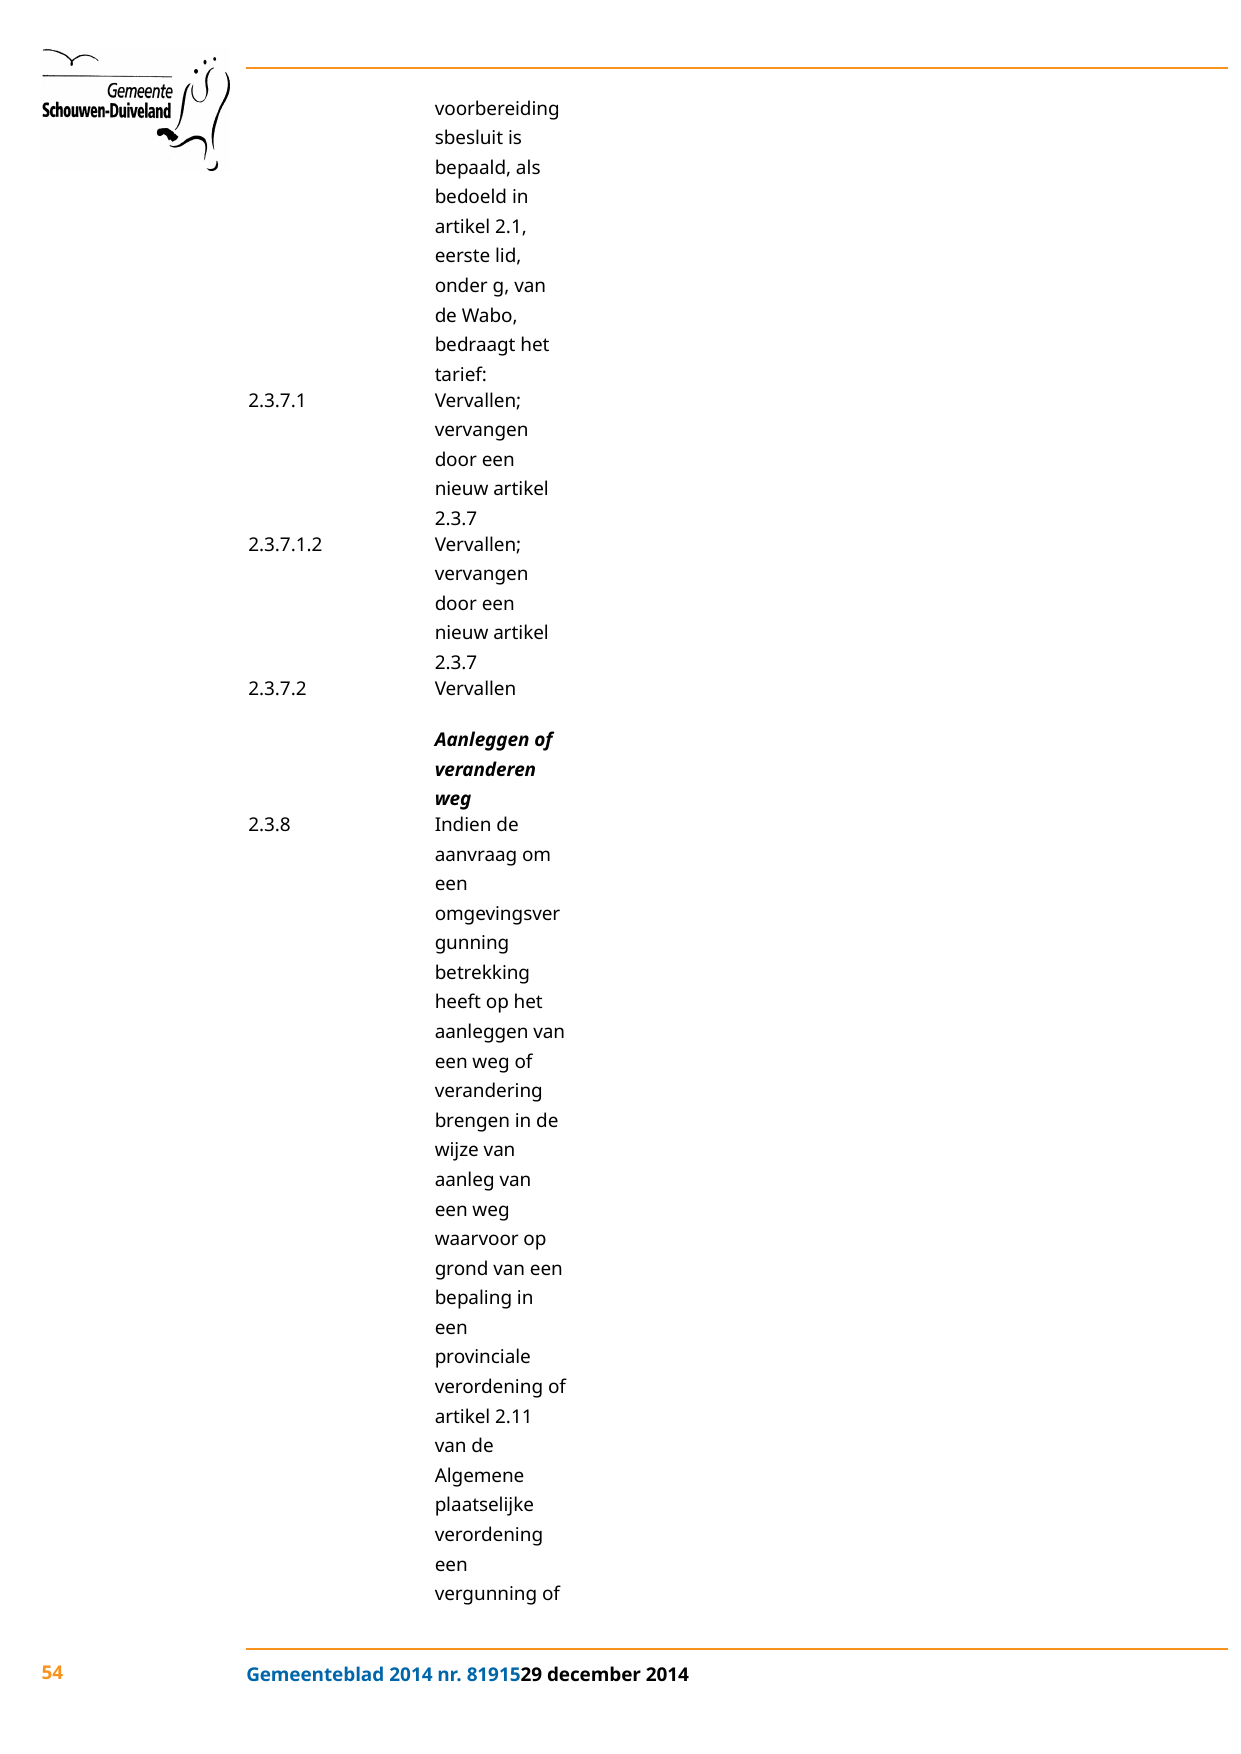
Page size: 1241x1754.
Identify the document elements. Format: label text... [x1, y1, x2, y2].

table_cell [248, 726, 434, 811]
table_cell [859, 701, 956, 726]
table_cell [566, 811, 664, 1606]
table_cell voorbereidingsbesluit is bepaald, als bedoeld in artikel 2.1, eerste lid, onder g, van de Wabo, bedraagt het tarief: [435, 95, 566, 387]
table_cell [248, 701, 434, 726]
table_cell [956, 811, 1054, 1606]
table_cell [859, 675, 956, 701]
table_cell [761, 95, 859, 387]
table_cell [566, 726, 664, 811]
table_cell [566, 701, 664, 726]
picture [41, 47, 231, 172]
table_cell 2.3.7.2 [248, 675, 434, 701]
table_cell [664, 726, 761, 811]
table_cell [1054, 811, 1152, 1606]
table_cell [956, 701, 1054, 726]
table_cell [566, 95, 664, 387]
table_cell [859, 531, 956, 675]
table_cell [956, 531, 1054, 675]
table_cell [859, 387, 956, 531]
table_cell [664, 387, 761, 531]
table_cell [1054, 675, 1152, 701]
table_cell [566, 531, 664, 675]
table_cell [664, 701, 761, 726]
table_cell Indien de aanvraag om een omgevingsvergunning betrekking heeft op het aanleggen van een weg of verandering brengen in de wijze van aanleg van een weg waarvoor op grond van een bepaling in een provinciale verordening of artikel 2.11 van de Algemene plaatselijke verordening een vergunning of [435, 811, 566, 1606]
table_cell [248, 95, 434, 387]
table_cell [761, 675, 859, 701]
table_cell 2.3.7.1.2 [248, 531, 434, 675]
table_cell [664, 95, 761, 387]
table_cell [664, 531, 761, 675]
table_cell [956, 675, 1054, 701]
table_cell [435, 701, 566, 726]
table_cell [761, 726, 859, 811]
table_cell Vervallen; vervangen door een nieuw artikel 2.3.7 [435, 387, 566, 531]
table_cell [664, 675, 761, 701]
table_cell [956, 726, 1054, 811]
table_cell [664, 811, 761, 1606]
table_cell [566, 675, 664, 701]
table_cell [859, 811, 956, 1606]
table_cell [1054, 531, 1152, 675]
table_cell [761, 387, 859, 531]
table_cell Aanleggen of veranderen weg [435, 726, 566, 811]
table_cell [1054, 726, 1152, 811]
table_cell Vervallen; vervangen door een nieuw artikel 2.3.7 [435, 531, 566, 675]
table_cell 2.3.7.1 [248, 387, 434, 531]
table_cell [1054, 387, 1152, 531]
table_cell [859, 95, 956, 387]
table_cell [761, 701, 859, 726]
table_cell [956, 387, 1054, 531]
table_cell [566, 387, 664, 531]
table_cell [859, 726, 956, 811]
table_cell [761, 531, 859, 675]
table_cell [1054, 95, 1152, 387]
table_cell Vervallen [435, 675, 566, 701]
table_cell [761, 811, 859, 1606]
table_cell [1054, 701, 1152, 726]
table_cell [956, 95, 1054, 387]
table_cell 2.3.8 [248, 811, 434, 1606]
